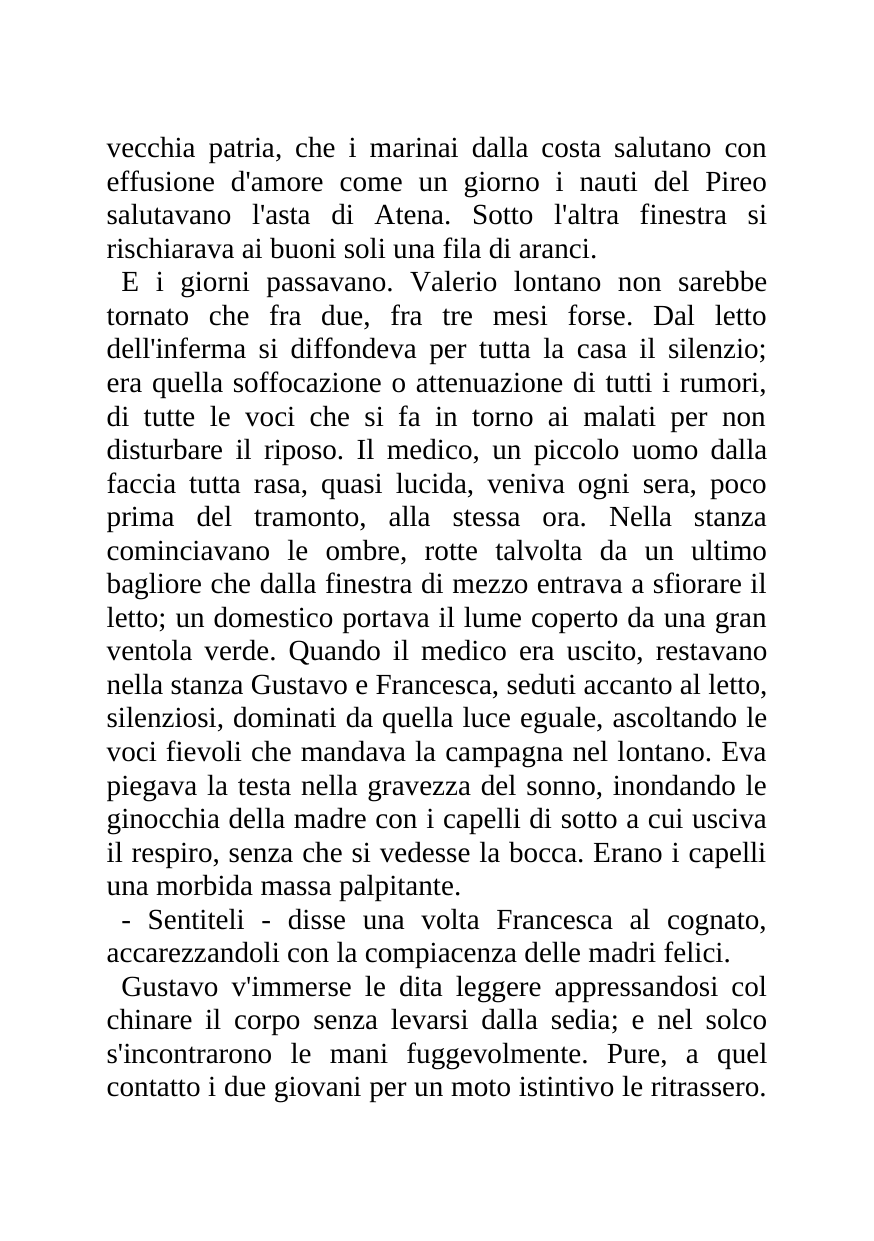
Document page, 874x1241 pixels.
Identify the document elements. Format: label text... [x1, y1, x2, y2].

text E i giorni passavano. Valerio lontano non sarebbe tornato che fra due, fra tre mesi forse. Dal letto dell'inferma si diffondeva per tutta la casa il silenzio; era quella soffocazione o attenuazione di tutti i rumori, di tutte le voci che si fa in torno ai malati per non disturbare il riposo. Il medico, un piccolo uomo dalla faccia tutta rasa, quasi lucida, veniva ogni sera, poco prima del tramonto, alla stessa ora. Nella stanza cominciavano le ombre, rotte talvolta da un ultimo bagliore che dalla finestra di mezzo entrava a sfiorare il letto; un domestico portava il lume coperto da una gran ventola verde. Quando il medico era uscito, restavano nella stanza Gustavo e Francesca, seduti accanto al letto, silenziosi, dominati da quella luce eguale, ascoltando le voci fievoli che mandava la campagna nel lontano. Eva piegava la testa nella gravezza del sonno, inondando le ginocchia della madre con i capelli di sotto a cui usciva il respiro, senza che si vedesse la bocca. Erano i capelli una morbida massa palpitante. [106, 264, 768, 902]
text vecchia patria, che i marinai dalla costa salutano con effusione d'amore come un giorno i nauti del Pireo salutavano l'asta di Atena. Sotto l'altra finestra si rischiarava ai buoni soli una fila di aranci. [106, 130, 768, 264]
text Gustavo v'immerse le dita leggere appressandosi col chinare il corpo senza levarsi dalla sedia; e nel solco s'incontrarono le mani fuggevolmente. Pure, a quel contatto i due giovani per un moto istintivo le ritrassero. [106, 969, 768, 1103]
text - Sentiteli - disse una volta Francesca al cognato, accarezzandoli con la compiacenza delle madri felici. [106, 902, 768, 969]
